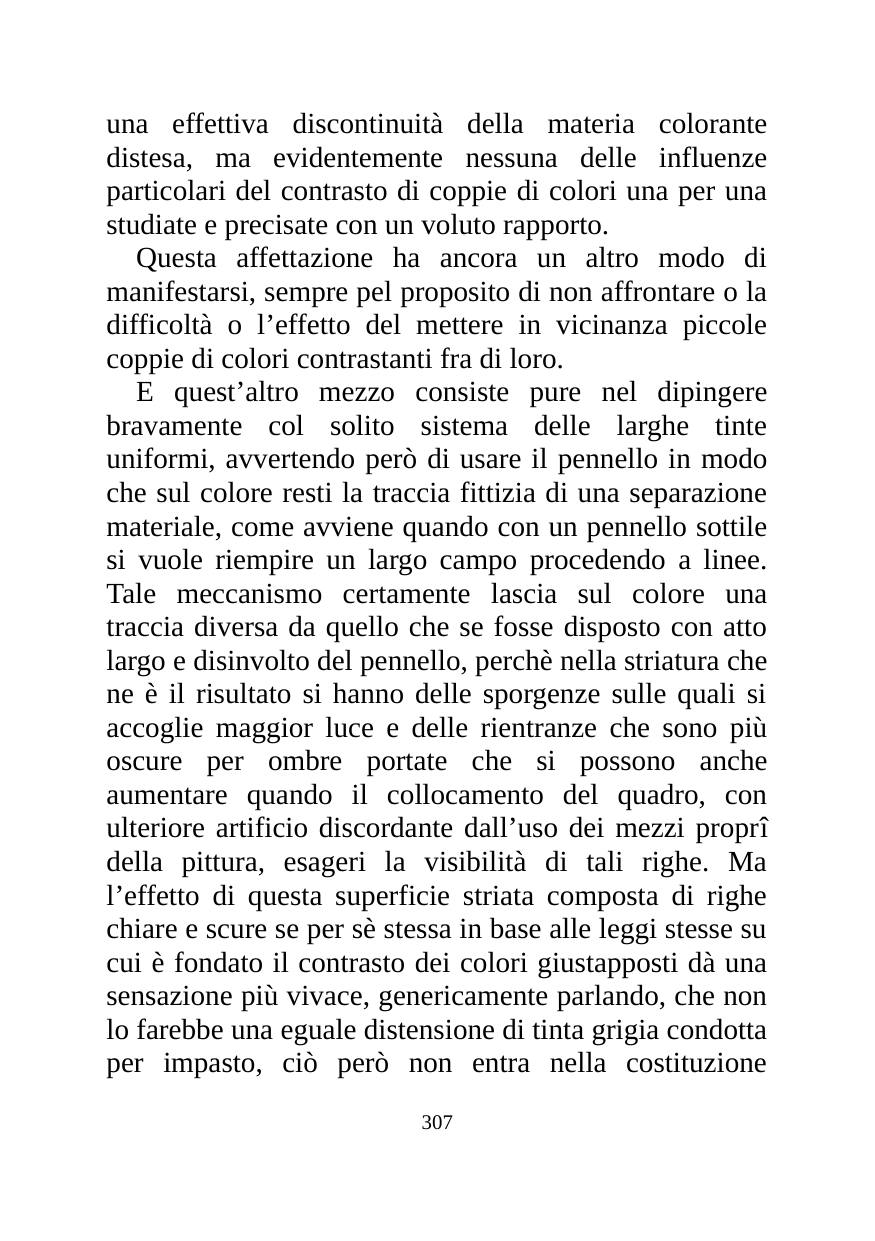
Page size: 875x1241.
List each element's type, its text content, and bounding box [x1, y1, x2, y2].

text Questa affettazione ha ancora un altro modo di manifestarsi, sempre pel proposito di non affrontare o la difficoltà o l’effetto del mettere in vicinanza piccole coppie di colori contrastanti fra di loro. [106, 240, 768, 374]
text E quest’altro mezzo consiste pure nel dipingere bravamente col solito sistema delle larghe tinte uniformi, avvertendo però di usare il pennello in modo che sul colore resti la traccia fittizia di una separazione materiale, come avviene quando con un pennello sottile si vuole riempire un largo campo procedendo a linee. Tale meccanismo certamente lascia sul colore una traccia diversa da quello che se fosse disposto con atto largo e disinvolto del pennello, perchè nella striatura che ne è il risultato si hanno delle sporgenze sulle quali si accoglie maggior luce e delle rientranze che sono più oscure per ombre portate che si possono anche aumentare quando il collocamento del quadro, con ulteriore artificio discordante dall’uso dei mezzi proprî della pittura, esageri la visibilità di tali righe. Ma l’effetto di questa superficie striata composta di righe chiare e scure se per sè stessa in base alle leggi stesse su cui è fondato il contrasto dei colori giustapposti dà una sensazione più vivace, genericamente parlando, che non lo farebbe una eguale distensione di tinta grigia condotta per impasto, ciò però non entra nella costituzione [106, 374, 768, 1079]
text una effettiva discontinuità della materia colorante distesa, ma evidentemente nessuna delle influenze particolari del contrasto di coppie di colori una per una studiate e precisate con un voluto rapporto. [106, 106, 768, 240]
